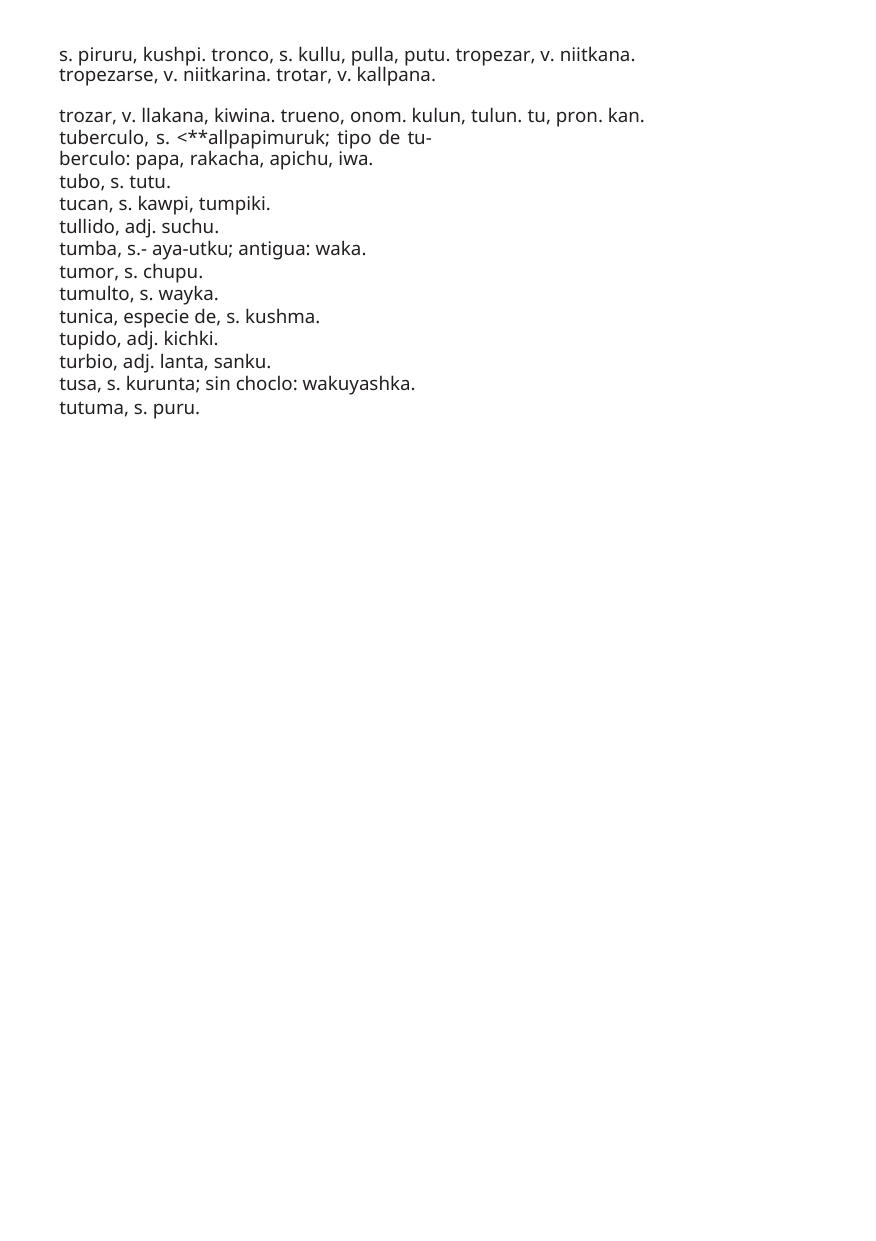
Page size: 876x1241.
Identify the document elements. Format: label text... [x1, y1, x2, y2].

text tuberculo, s. <**allpapimuruk; tipo de tu- [59, 127, 856, 149]
text tumba, s.- aya-utku; antigua: waka. [59, 238, 856, 260]
text trozar, v. llakana, kiwina. trueno, onom. kulun, tulun. tu, pron. kan. [59, 104, 710, 127]
text berculo: papa, rakacha, apichu, iwa. [59, 149, 856, 169]
text tupido, adj. kichki. [59, 328, 856, 350]
text tunica, especie de, s. kushma. [59, 305, 856, 328]
text tumor, s. chupu. [59, 260, 856, 283]
text tubo, s. tutu. [59, 169, 856, 193]
text turbio, adj. lanta, sanku. [59, 350, 856, 373]
text tutuma, s. puru. [59, 395, 856, 420]
text tumulto, s. wayka. [59, 283, 856, 305]
text tucan, s. kawpi, tumpiki. [59, 193, 856, 215]
text tullido, adj. suchu. [59, 215, 856, 238]
text tusa, s. kurunta; sin choclo: wakuyashka. [59, 373, 856, 395]
text s. piruru, kushpi. tronco, s. kullu, pulla, putu. tropezar, v. niitkana. tropezarse, v. niitkarina. trotar, v. kallpana. [59, 44, 724, 87]
